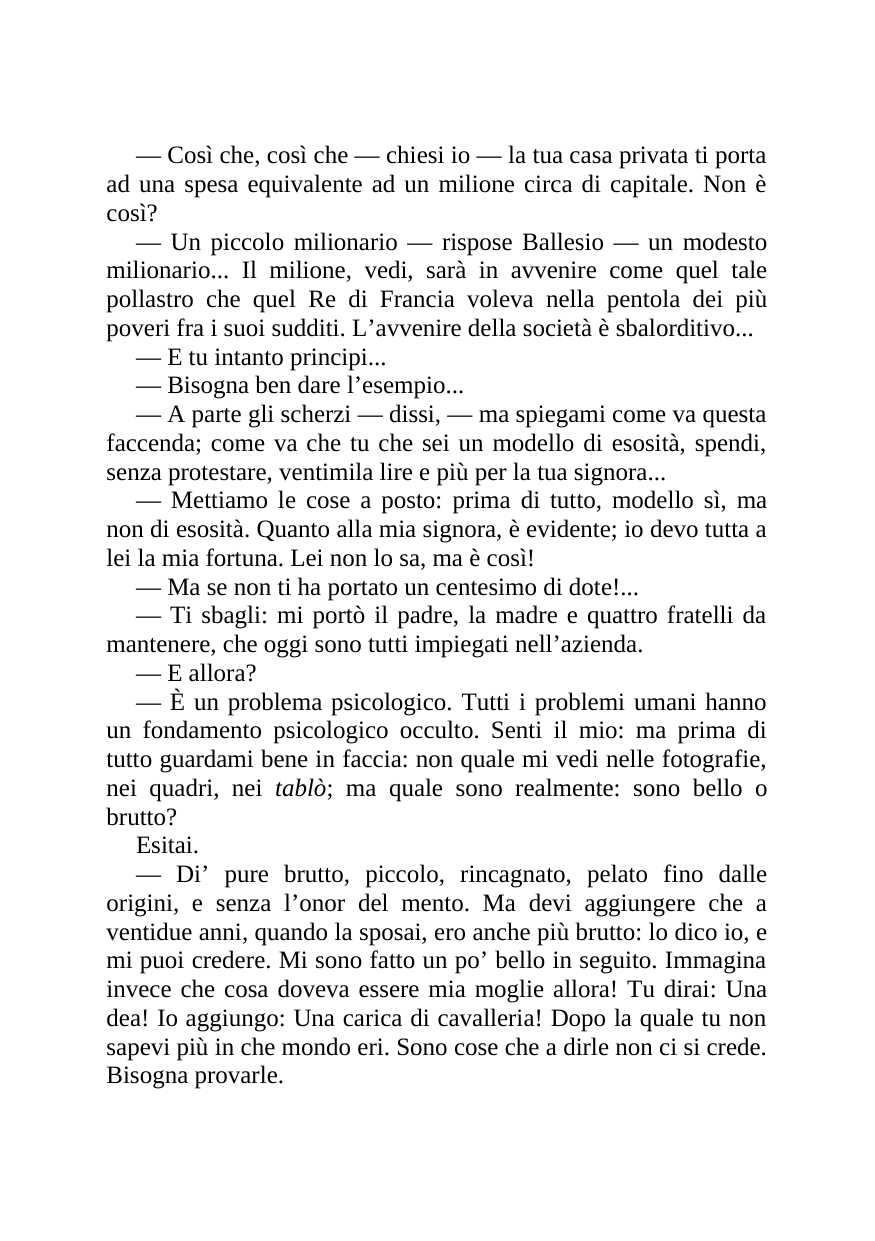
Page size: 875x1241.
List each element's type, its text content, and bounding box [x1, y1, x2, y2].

text Esitai. [106, 830, 768, 859]
text — Mettiamo le cose a posto: prima di tutto, modello sì, ma non di esosità. Quanto alla mia signora, è evidente; io devo tutta a lei la mia fortuna. Lei non lo sa, ma è così! [106, 485, 768, 572]
text — Bisogna ben dare l’esempio... [106, 370, 768, 399]
text — È un problema psicologico. Tutti i problemi umani hanno un fondamento psicologico occulto. Senti il mio: ma prima di tutto guardami bene in faccia: non quale mi vedi nelle fotografie, nei quadri, nei tablò; ma quale sono realmente: sono bello o brutto? [106, 687, 768, 830]
text — Di’ pure brutto, piccolo, rincagnato, pelato fino dalle origini, e senza l’onor del mento. Ma devi aggiungere che a ventidue anni, quando la sposai, ero anche più brutto: lo dico io, e mi puoi credere. Mi sono fatto un po’ bello in seguito. Immagina invece che cosa doveva essere mia moglie allora! Tu dirai: Una dea! Io aggiungo: Una carica di cavalleria! Dopo la quale tu non sapevi più in che mondo eri. Sono cose che a dirle non ci si crede. Bisogna provarle. [106, 859, 768, 1089]
text — E tu intanto principi... [106, 342, 768, 370]
text — Ti sbagli: mi portò il padre, la madre e quattro fratelli da mantenere, che oggi sono tutti impiegati nell’azienda. [106, 600, 768, 658]
text — A parte gli scherzi — dissi, — ma spiegami come va questa faccenda; come va che tu che sei un modello di esosità, spendi, senza protestare, ventimila lire e più per la tua signora... [106, 399, 768, 485]
text — E allora? [106, 658, 768, 687]
text — Così che, così che — chiesi io — la tua casa privata ti porta ad una spesa equivalente ad un milione circa di capitale. Non è così? [106, 140, 768, 227]
text — Un piccolo milionario — rispose Ballesio — un modesto milionario... Il milione, vedi, sarà in avvenire come quel tale pollastro che quel Re di Francia voleva nella pentola dei più poveri fra i suoi sudditi. L’avvenire della società è sbalorditivo... [106, 227, 768, 342]
text — Ma se non ti ha portato un centesimo di dote!... [106, 572, 768, 600]
